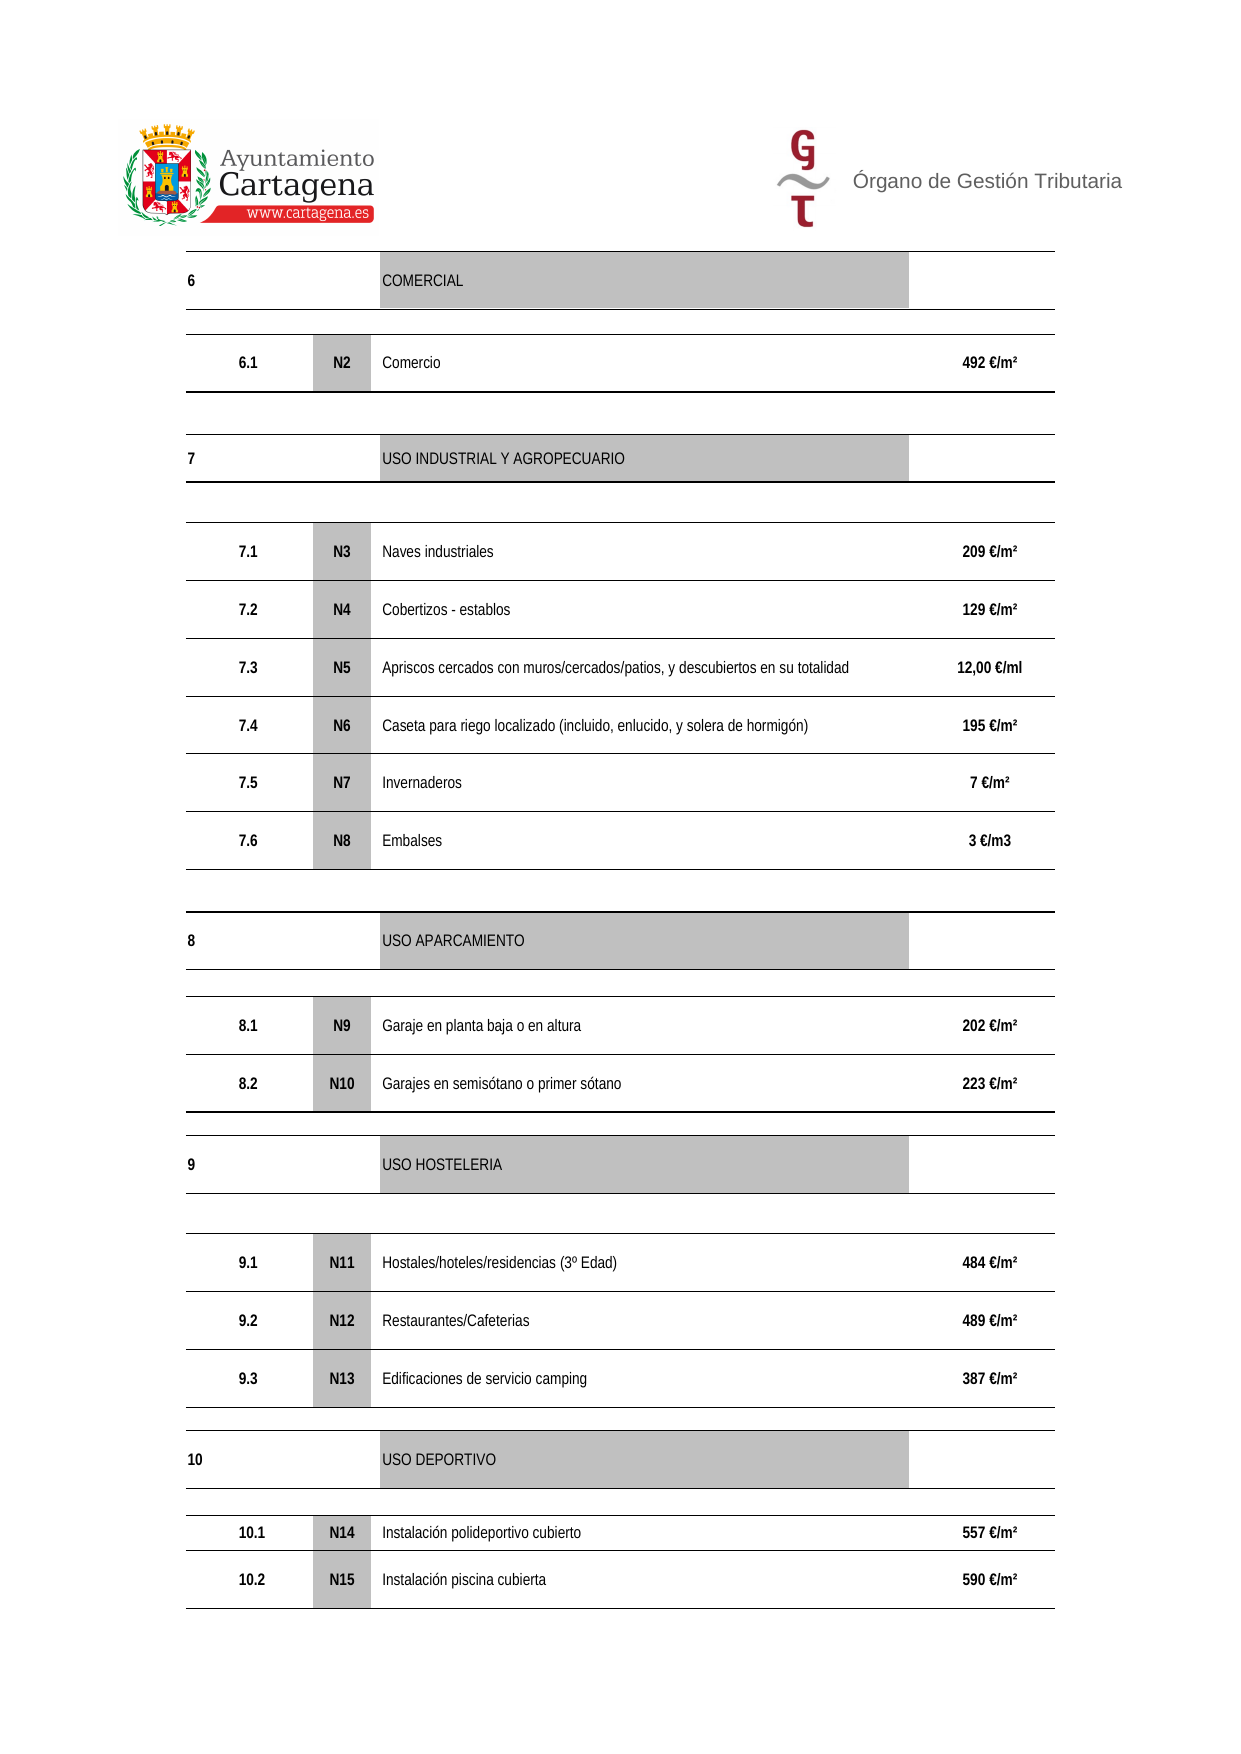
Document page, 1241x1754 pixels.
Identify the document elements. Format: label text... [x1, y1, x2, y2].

table_cell 387 €/m² [925, 1350, 1054, 1407]
table_cell 223 €/m² [925, 1055, 1054, 1111]
table_cell USO HOSTELERIA [380, 1136, 909, 1193]
table_cell [909, 1431, 925, 1488]
table_cell [313, 252, 371, 308]
table_cell [371, 1516, 380, 1550]
table_cell [380, 1194, 909, 1233]
table_cell [186, 310, 237, 333]
table_cell 10 [186, 1431, 237, 1488]
table_cell 590 €/m² [925, 1551, 1054, 1608]
table_cell N3 [313, 523, 371, 580]
table_cell N10 [313, 1055, 371, 1111]
table_cell [371, 1350, 380, 1407]
table_cell 492 €/m² [925, 335, 1054, 391]
table_cell [380, 483, 909, 522]
table_cell [909, 1489, 925, 1514]
table_cell 9.2 [237, 1292, 313, 1349]
table_cell [186, 523, 237, 580]
table_cell [371, 997, 380, 1054]
table_cell N13 [313, 1350, 371, 1407]
table_cell Garajes en semisótano o primer sótano [380, 1055, 909, 1111]
table_cell [380, 310, 909, 333]
table_cell 195 €/m² [925, 697, 1054, 753]
table_cell [186, 1194, 237, 1233]
table_cell [313, 1408, 371, 1430]
table_cell [313, 1136, 371, 1193]
table_cell [313, 435, 371, 481]
table_cell [237, 1113, 313, 1135]
table_cell [186, 639, 237, 696]
table_cell [237, 310, 313, 333]
table_cell [186, 970, 237, 996]
table_cell [371, 1408, 380, 1430]
table_cell [371, 435, 380, 481]
table_cell [909, 1551, 925, 1608]
table_cell N12 [313, 1292, 371, 1349]
table_cell 10.1 [237, 1516, 313, 1550]
table_cell [925, 913, 1054, 969]
table_cell [925, 970, 1054, 996]
table_cell [380, 970, 909, 996]
table_cell [371, 1489, 380, 1514]
table_cell [925, 1431, 1054, 1488]
table_cell [371, 252, 380, 308]
table_cell Hostales/hoteles/residencias (3º Edad) [380, 1234, 909, 1291]
table_cell [909, 393, 925, 433]
table_cell [371, 870, 380, 911]
table_cell [186, 870, 237, 911]
table_cell [909, 997, 925, 1054]
table_cell [925, 1136, 1054, 1193]
table_cell [371, 581, 380, 638]
table_cell [909, 581, 925, 638]
table_cell 7.6 [237, 812, 313, 869]
table_cell [925, 870, 1054, 911]
table_cell [925, 435, 1054, 481]
table_cell [909, 1136, 925, 1193]
table_cell N8 [313, 812, 371, 869]
table_cell [237, 435, 313, 481]
table_cell [371, 754, 380, 811]
table_cell [371, 335, 380, 391]
table_cell [380, 1113, 909, 1135]
table_cell [371, 812, 380, 869]
table_cell Instalación polideportivo cubierto [380, 1516, 909, 1550]
table_cell 209 €/m² [925, 523, 1054, 580]
table_cell [237, 870, 313, 911]
table_cell [371, 1136, 380, 1193]
table_cell [371, 393, 380, 433]
table_cell [909, 754, 925, 811]
table_cell [237, 483, 313, 522]
table_cell 7.1 [237, 523, 313, 580]
table_cell [925, 1489, 1054, 1514]
table_cell [371, 639, 380, 696]
table_cell COMERCIAL [380, 252, 909, 308]
table_cell [186, 1489, 237, 1514]
table_cell [909, 913, 925, 969]
table_cell [371, 1194, 380, 1233]
table_cell [186, 754, 237, 811]
table_cell N2 [313, 335, 371, 391]
table_cell [186, 1516, 237, 1550]
table_cell 10.2 [237, 1551, 313, 1608]
table_cell [909, 1194, 925, 1233]
table_cell [313, 393, 371, 433]
table_cell Edificaciones de servicio camping [380, 1350, 909, 1407]
table_cell [371, 1292, 380, 1349]
table_cell [313, 1194, 371, 1233]
table_cell [380, 1408, 909, 1430]
table_cell [909, 812, 925, 869]
table_cell [925, 252, 1054, 308]
table_cell [909, 1516, 925, 1550]
table_cell N7 [313, 754, 371, 811]
table_cell 9 [186, 1136, 237, 1193]
table_cell [909, 1292, 925, 1349]
table_cell [909, 1113, 925, 1135]
table_cell N11 [313, 1234, 371, 1291]
table_cell [313, 913, 371, 969]
table_cell [909, 1055, 925, 1111]
table_cell [371, 310, 380, 333]
picture [117, 119, 379, 236]
table_cell [237, 1136, 313, 1193]
table_cell [371, 913, 380, 969]
table_cell 7.2 [237, 581, 313, 638]
table_cell [925, 1194, 1054, 1233]
table_cell [313, 870, 371, 911]
table_cell [313, 1431, 371, 1488]
table_cell N9 [313, 997, 371, 1054]
table_cell [909, 435, 925, 481]
table_cell [313, 310, 371, 333]
table_cell [371, 1551, 380, 1608]
table_cell [237, 1194, 313, 1233]
table_cell 7.5 [237, 754, 313, 811]
table_cell [925, 310, 1054, 333]
table_cell [186, 1292, 237, 1349]
table_cell 8.1 [237, 997, 313, 1054]
table_cell [237, 913, 313, 969]
table_cell [186, 335, 237, 391]
table_cell [925, 1113, 1054, 1135]
table_cell 7 [186, 435, 237, 481]
table_cell 484 €/m² [925, 1234, 1054, 1291]
table_cell 129 €/m² [925, 581, 1054, 638]
table_cell N15 [313, 1551, 371, 1608]
table_cell Garaje en planta baja o en altura [380, 997, 909, 1054]
table_cell [380, 870, 909, 911]
table_cell 489 €/m² [925, 1292, 1054, 1349]
table_cell [186, 1113, 237, 1135]
table_cell Caseta para riego localizado (incluido, enlucido, y solera de hormigón) [380, 697, 909, 753]
table_cell [925, 483, 1054, 522]
table_cell 6 [186, 252, 237, 308]
table_cell Restaurantes/Cafeterias [380, 1292, 909, 1349]
table_cell [371, 1431, 380, 1488]
table_cell [909, 970, 925, 996]
table_cell [371, 1055, 380, 1111]
table_cell [186, 1551, 237, 1608]
table_cell 8.2 [237, 1055, 313, 1111]
table_cell [909, 1408, 925, 1430]
table_cell 557 €/m² [925, 1516, 1054, 1550]
table_cell [186, 697, 237, 753]
table_cell [313, 970, 371, 996]
table_cell [909, 639, 925, 696]
table_cell 202 €/m² [925, 997, 1054, 1054]
table_cell [237, 1431, 313, 1488]
table_cell Embalses [380, 812, 909, 869]
table_cell [925, 1408, 1054, 1430]
table_cell 9.1 [237, 1234, 313, 1291]
table_cell [909, 335, 925, 391]
table_cell [237, 1408, 313, 1430]
table_cell [313, 1489, 371, 1514]
table_cell [909, 252, 925, 308]
table_cell Invernaderos [380, 754, 909, 811]
table_cell [186, 581, 237, 638]
table_cell [909, 483, 925, 522]
table_cell [186, 1234, 237, 1291]
table_cell [909, 1350, 925, 1407]
table_cell [313, 483, 371, 522]
table_cell [371, 1234, 380, 1291]
table_cell 7.4 [237, 697, 313, 753]
table_cell [237, 393, 313, 433]
table_cell USO DEPORTIVO [380, 1431, 909, 1488]
table_cell N5 [313, 639, 371, 696]
table_cell 3 €/m3 [925, 812, 1054, 869]
table_cell Instalación piscina cubierta [380, 1551, 909, 1608]
table_cell [186, 997, 237, 1054]
table_cell Naves industriales [380, 523, 909, 580]
table_cell 8 [186, 913, 237, 969]
table_cell 6.1 [237, 335, 313, 391]
table_cell [371, 523, 380, 580]
table_cell [909, 870, 925, 911]
table_cell [371, 1113, 380, 1135]
table_cell N14 [313, 1516, 371, 1550]
table_cell Cobertizos - establos [380, 581, 909, 638]
table_cell N6 [313, 697, 371, 753]
table_cell 9.3 [237, 1350, 313, 1407]
table_cell [925, 393, 1054, 433]
table_cell [186, 1408, 237, 1430]
table_cell [237, 1489, 313, 1514]
table_cell [371, 483, 380, 522]
table_cell [909, 523, 925, 580]
table_cell 7 €/m² [925, 754, 1054, 811]
table_cell [186, 393, 237, 433]
table_cell USO APARCAMIENTO [380, 913, 909, 969]
table_cell [186, 812, 237, 869]
table_cell Comercio [380, 335, 909, 391]
table_cell [380, 1489, 909, 1514]
table_cell Apriscos cercados con muros/cercados/patios, y descubiertos en su totalidad [380, 639, 909, 696]
table_cell USO INDUSTRIAL Y AGROPECUARIO [380, 435, 909, 481]
table_cell [909, 1234, 925, 1291]
table_cell [186, 1055, 237, 1111]
table_cell [237, 970, 313, 996]
table_cell [186, 483, 237, 522]
table_cell 12,00 €/ml [925, 639, 1054, 696]
table_cell [380, 393, 909, 433]
table_cell [909, 697, 925, 753]
table_cell [313, 1113, 371, 1135]
table_cell [186, 1350, 237, 1407]
table_cell N4 [313, 581, 371, 638]
table_cell 7.3 [237, 639, 313, 696]
table_cell [371, 970, 380, 996]
table_cell [237, 252, 313, 308]
table_cell [371, 697, 380, 753]
table_cell [909, 310, 925, 333]
